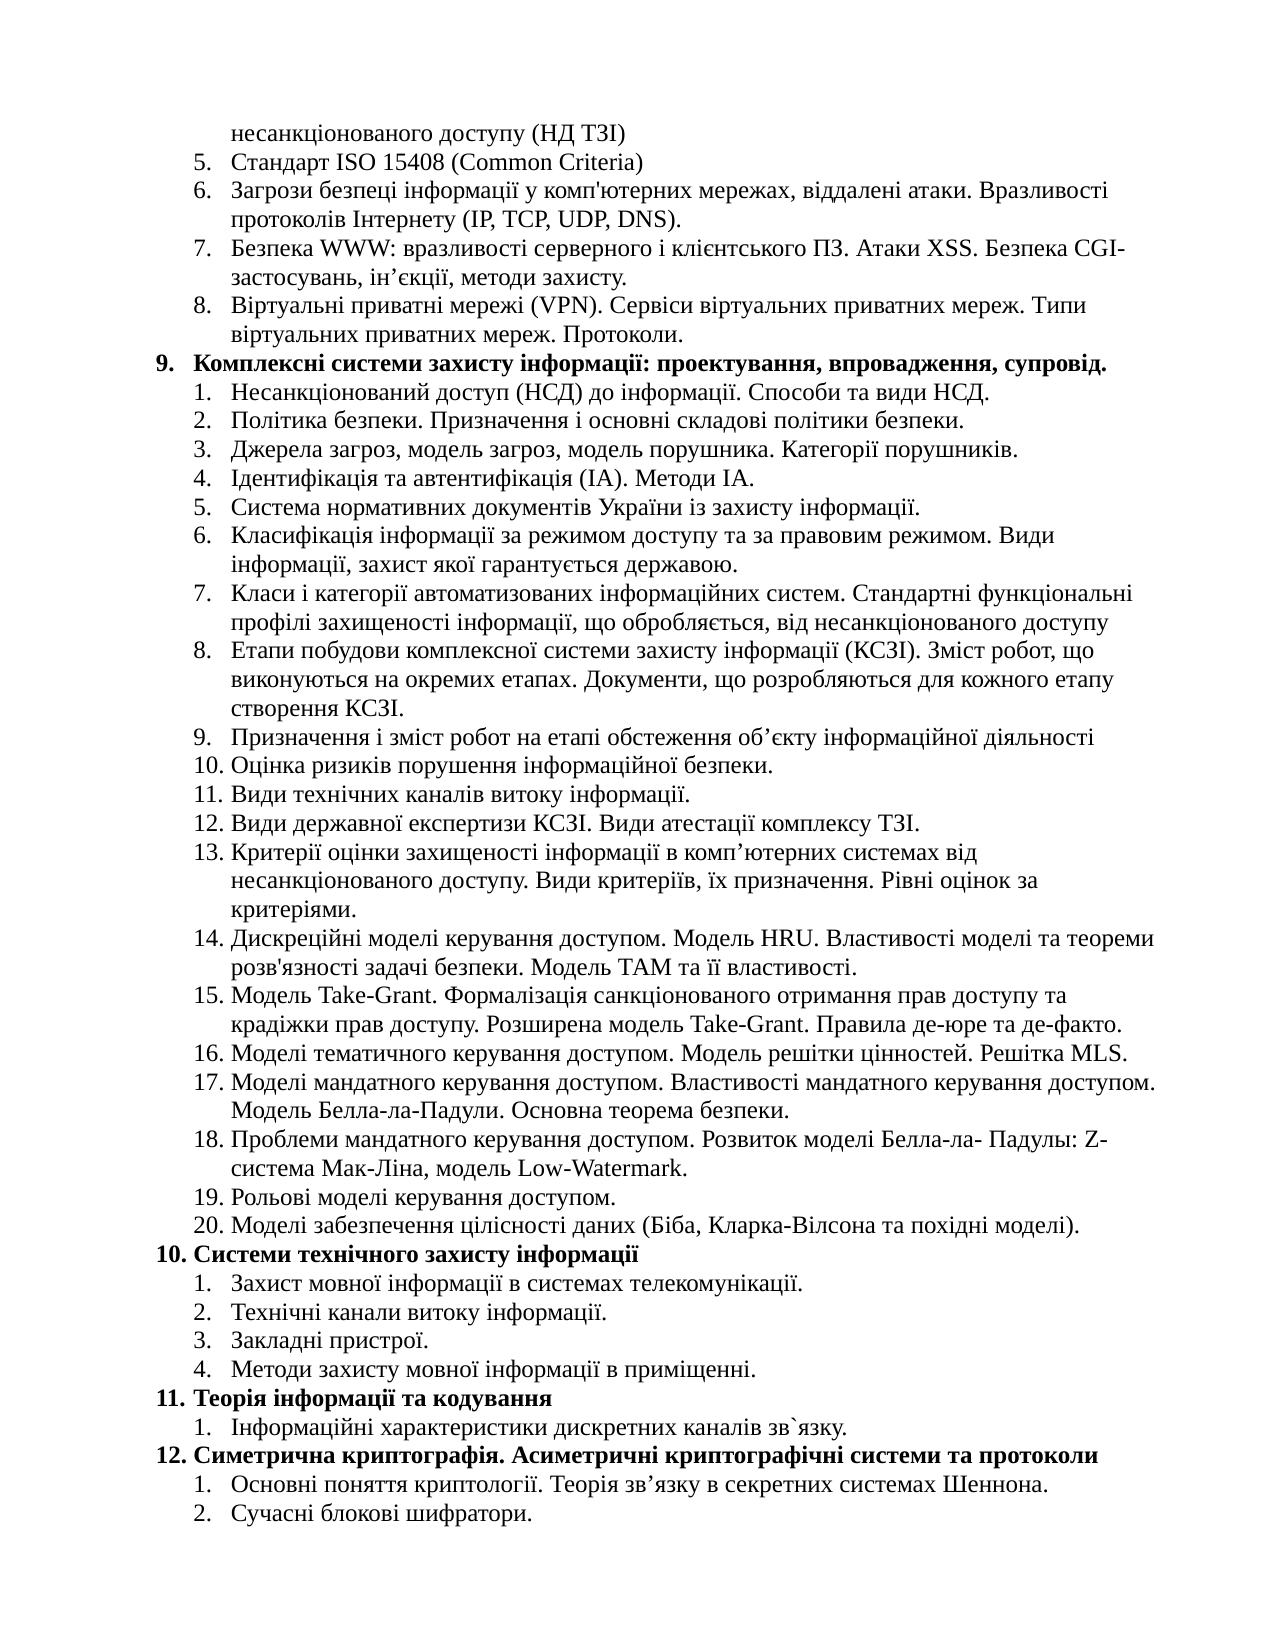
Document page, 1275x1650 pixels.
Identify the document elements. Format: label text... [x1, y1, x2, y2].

list Закладні пристрої. [193, 1326, 1157, 1354]
list несанкціонованого доступу (НД ТЗІ) [193, 118, 1157, 147]
list Рольові моделі керування доступом. [193, 1182, 1157, 1211]
list Захист мовної інформації в системах телекомунікації. [193, 1268, 1157, 1297]
list Джерела загроз, модель загроз, модель порушника. Категорії порушників. [193, 434, 1157, 463]
list Ідентифікація та автентифікація (ІА). Методи ІА. [193, 463, 1157, 492]
list Симетрична криптографія. Асиметричні криптографічні системи та протоколи [156, 1441, 1157, 1469]
list Моделі забезпечення цілісності даних (Біба, Кларка-Вілсона та похідні моделі). [193, 1211, 1157, 1239]
list Політика безпеки. Призначення і основні складові політики безпеки. [193, 406, 1157, 434]
list Моделі тематичного керування доступом. Модель решітки цінностей. Решітка MLS. [193, 1038, 1157, 1067]
list Види державної експертизи КСЗІ. Види атестації комплексу ТЗІ. [193, 808, 1157, 837]
list Оцінка ризиків порушення інформаційної безпеки. [193, 751, 1157, 779]
list Теорія інформації та кодування [156, 1383, 1157, 1412]
list Види технічних каналів витоку інформації. [193, 779, 1157, 808]
list Безпека WWW: вразливості серверного і клієнтського ПЗ. Атаки XSS. Безпека CGI-застосувань, ін’єкції, методи захисту. [193, 233, 1157, 291]
list Класифікація інформації за режимом доступу та за правовим режимом. Види інформації, захист якої гарантується державою. [193, 521, 1157, 578]
list Критерії оцінки захищеності інформації в комп’ютерних системах від несанкціонованого доступу. Види критеріїв, їх призначення. Рівні оцінок за критеріями. [193, 837, 1157, 923]
list Сучасні блокові шифратори. [193, 1498, 1157, 1527]
list Методи захисту мовної інформації в приміщенні. [193, 1354, 1157, 1383]
list Призначення і зміст робот на етапі обстеження об’єкту інформаційної діяльності [193, 722, 1157, 751]
list Модель Take-Grant. Формалізація санкціонованого отримання прав доступу та крадіжки прав доступу. Розширена модель Take-Grant. Правила де-юре та де-факто. [193, 981, 1157, 1038]
list Дискреційні моделі керування доступом. Модель HRU. Властивості моделі та теореми розв'язності задачі безпеки. Модель ТАМ та її властивості. [193, 923, 1157, 981]
list Несанкціонований доступ (НСД) до інформації. Способи та види НСД. [193, 377, 1157, 406]
list Комплексні системи захисту інформації: проектування, впровадження, супровід. [156, 348, 1157, 377]
list Інформаційні характеристики дискретних каналів зв`язку. [193, 1412, 1157, 1441]
list Віртуальні приватні мережі (VPN). Сервіси віртуальних приватних мереж. Типи віртуальних приватних мереж. Протоколи. [193, 291, 1157, 348]
list Стандарт ISO 15408 (Common Criteria) [193, 147, 1157, 176]
list Системи технічного захисту інформації [156, 1239, 1157, 1268]
list Етапи побудови комплексної системи захисту інформації (КСЗІ). Зміст робот, що виконуються на окремих етапах. Документи, що розробляються для кожного етапу створення КСЗІ. [193, 636, 1157, 722]
list Система нормативних документів України із захисту інформації. [193, 492, 1157, 521]
list Проблеми мандатного керування доступом. Розвиток моделі Белла-ла- Падулы: Z-система Мак-Ліна, модель Low-Watermark. [193, 1124, 1157, 1182]
list Основні поняття криптології. Теорія зв’язку в секретних системах Шеннона. [193, 1469, 1157, 1498]
list Загрози безпеці інформації у комп'ютерних мережах, віддалені атаки. Вразливості протоколів Інтернету (ІР, ТСР, UDP, DNS). [193, 176, 1157, 233]
list Моделі мандатного керування доступом. Властивості мандатного керування доступом. Модель Белла-ла-Падули. Основна теорема безпеки. [193, 1067, 1157, 1124]
list Класи і категорії автоматизованих інформаційних систем. Стандартні функціональні профілі захищеності інформації, що обробляється, від несанкціонованого доступу [193, 578, 1157, 636]
list Технічні канали витоку інформації. [193, 1297, 1157, 1326]
